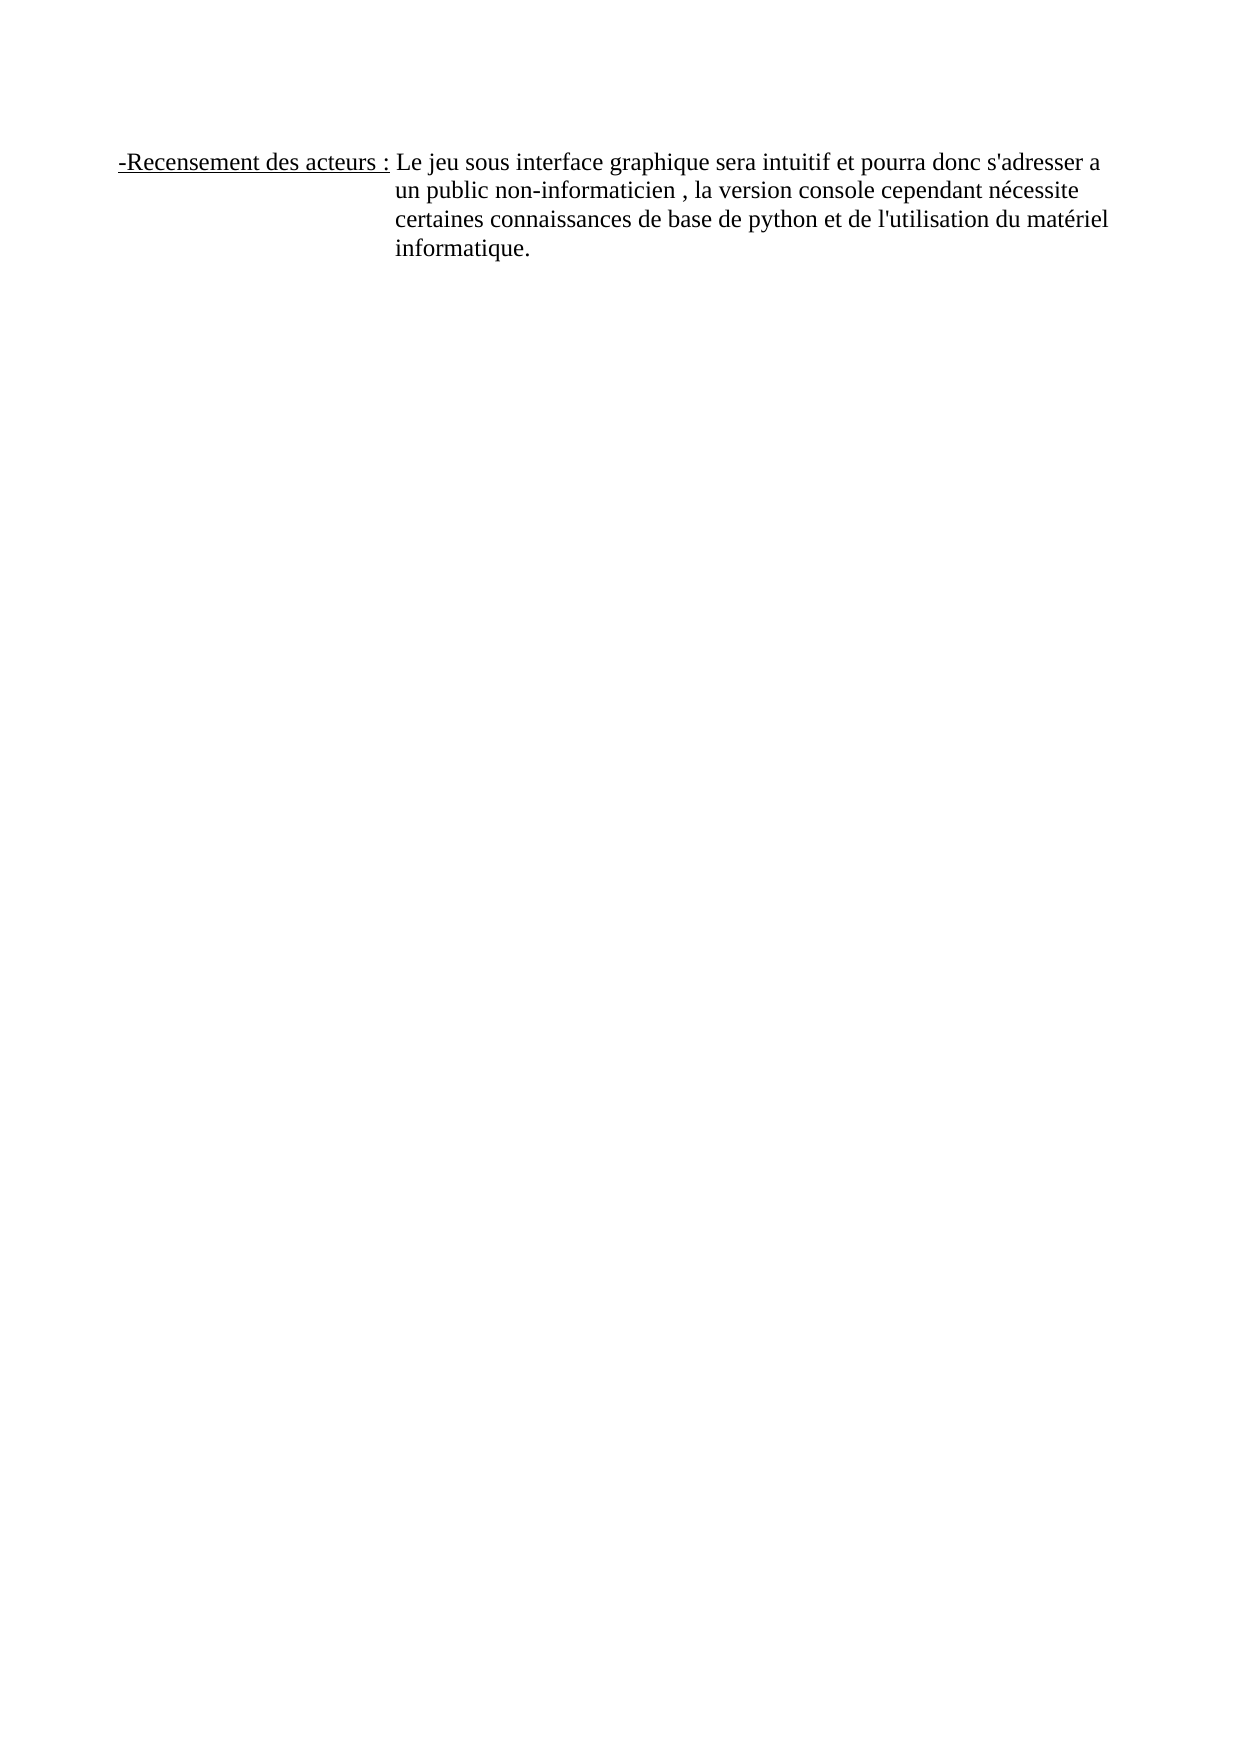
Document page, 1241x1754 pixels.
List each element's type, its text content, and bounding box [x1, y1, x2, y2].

text -Recensement des acteurs : Le jeu sous interface graphique sera intuitif et pourra donc s'adresser a un public non-informaticien , la version console cependant nécessite certaines connaissances de base de python et de l'utilisation du matériel informatique. [118, 147, 1122, 262]
